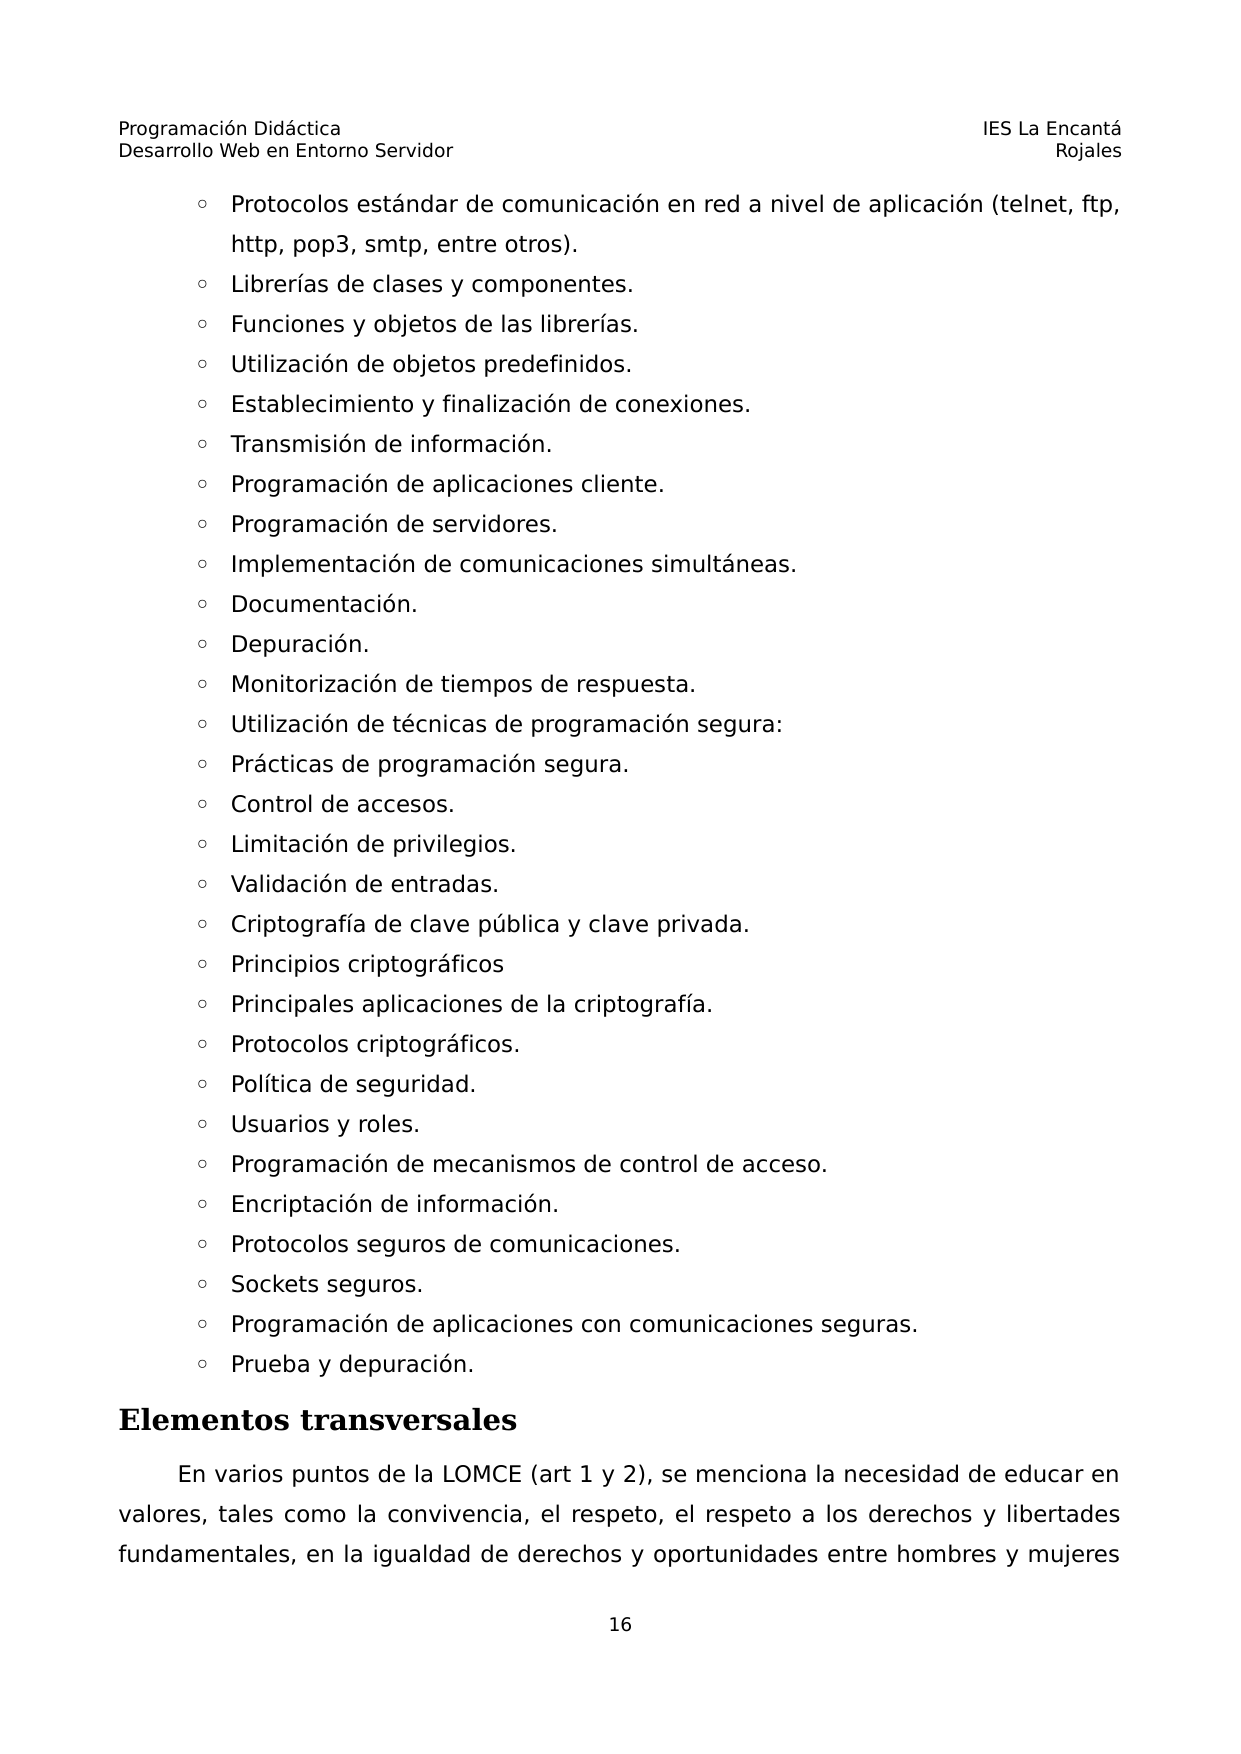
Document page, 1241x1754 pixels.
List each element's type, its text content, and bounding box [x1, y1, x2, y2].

list Programación de mecanismos de control de acceso. [193, 1151, 1122, 1178]
list Depuración. [193, 631, 1122, 658]
list Criptografía de clave pública y clave privada. [193, 911, 1122, 938]
list Programación de servidores. [193, 511, 1122, 538]
list Programación de aplicaciones con comunicaciones seguras. [193, 1311, 1122, 1338]
list Protocolos seguros de comunicaciones. [193, 1231, 1122, 1258]
list Documentación. [193, 591, 1122, 618]
list Control de accesos. [193, 791, 1122, 818]
list Programación de aplicaciones cliente. [193, 471, 1122, 498]
list Principios criptográficos [193, 951, 1122, 978]
list Funciones y objetos de las librerías. [193, 311, 1122, 338]
text En varios puntos de la LOMCE (art 1 y 2), se menciona la necesidad de educar en valores, tales como la convivencia, el respeto, el respeto a los derechos y libertades fundamentales, en la igualdad de derechos y oportunidades entre hombres y mujeres [118, 1461, 1122, 1568]
list Implementación de comunicaciones simultáneas. [193, 551, 1122, 578]
list Principales aplicaciones de la criptografía. [193, 991, 1122, 1018]
list Utilización de técnicas de programación segura: [193, 711, 1122, 738]
list Protocolos criptográficos. [193, 1031, 1122, 1058]
list Monitorización de tiempos de respuesta. [193, 671, 1122, 698]
list Prácticas de programación segura. [193, 751, 1122, 778]
list Sockets seguros. [193, 1271, 1122, 1298]
list Protocolos estándar de comunicación en red a nivel de aplicación (telnet, ftp, http, pop3, smtp, entre otros). [193, 191, 1122, 258]
list Validación de entradas. [193, 871, 1122, 898]
list Establecimiento y finalización de conexiones. [193, 391, 1122, 418]
list Utilización de objetos predefinidos. [193, 351, 1122, 378]
list Prueba y depuración. [193, 1351, 1122, 1378]
list Librerías de clases y componentes. [193, 271, 1122, 298]
list Transmisión de información. [193, 431, 1122, 458]
list Política de seguridad. [193, 1071, 1122, 1098]
list Encriptación de información. [193, 1191, 1122, 1218]
subtitle Elementos transversales [118, 1403, 1122, 1437]
list Usuarios y roles. [193, 1111, 1122, 1138]
list Limitación de privilegios. [193, 831, 1122, 858]
